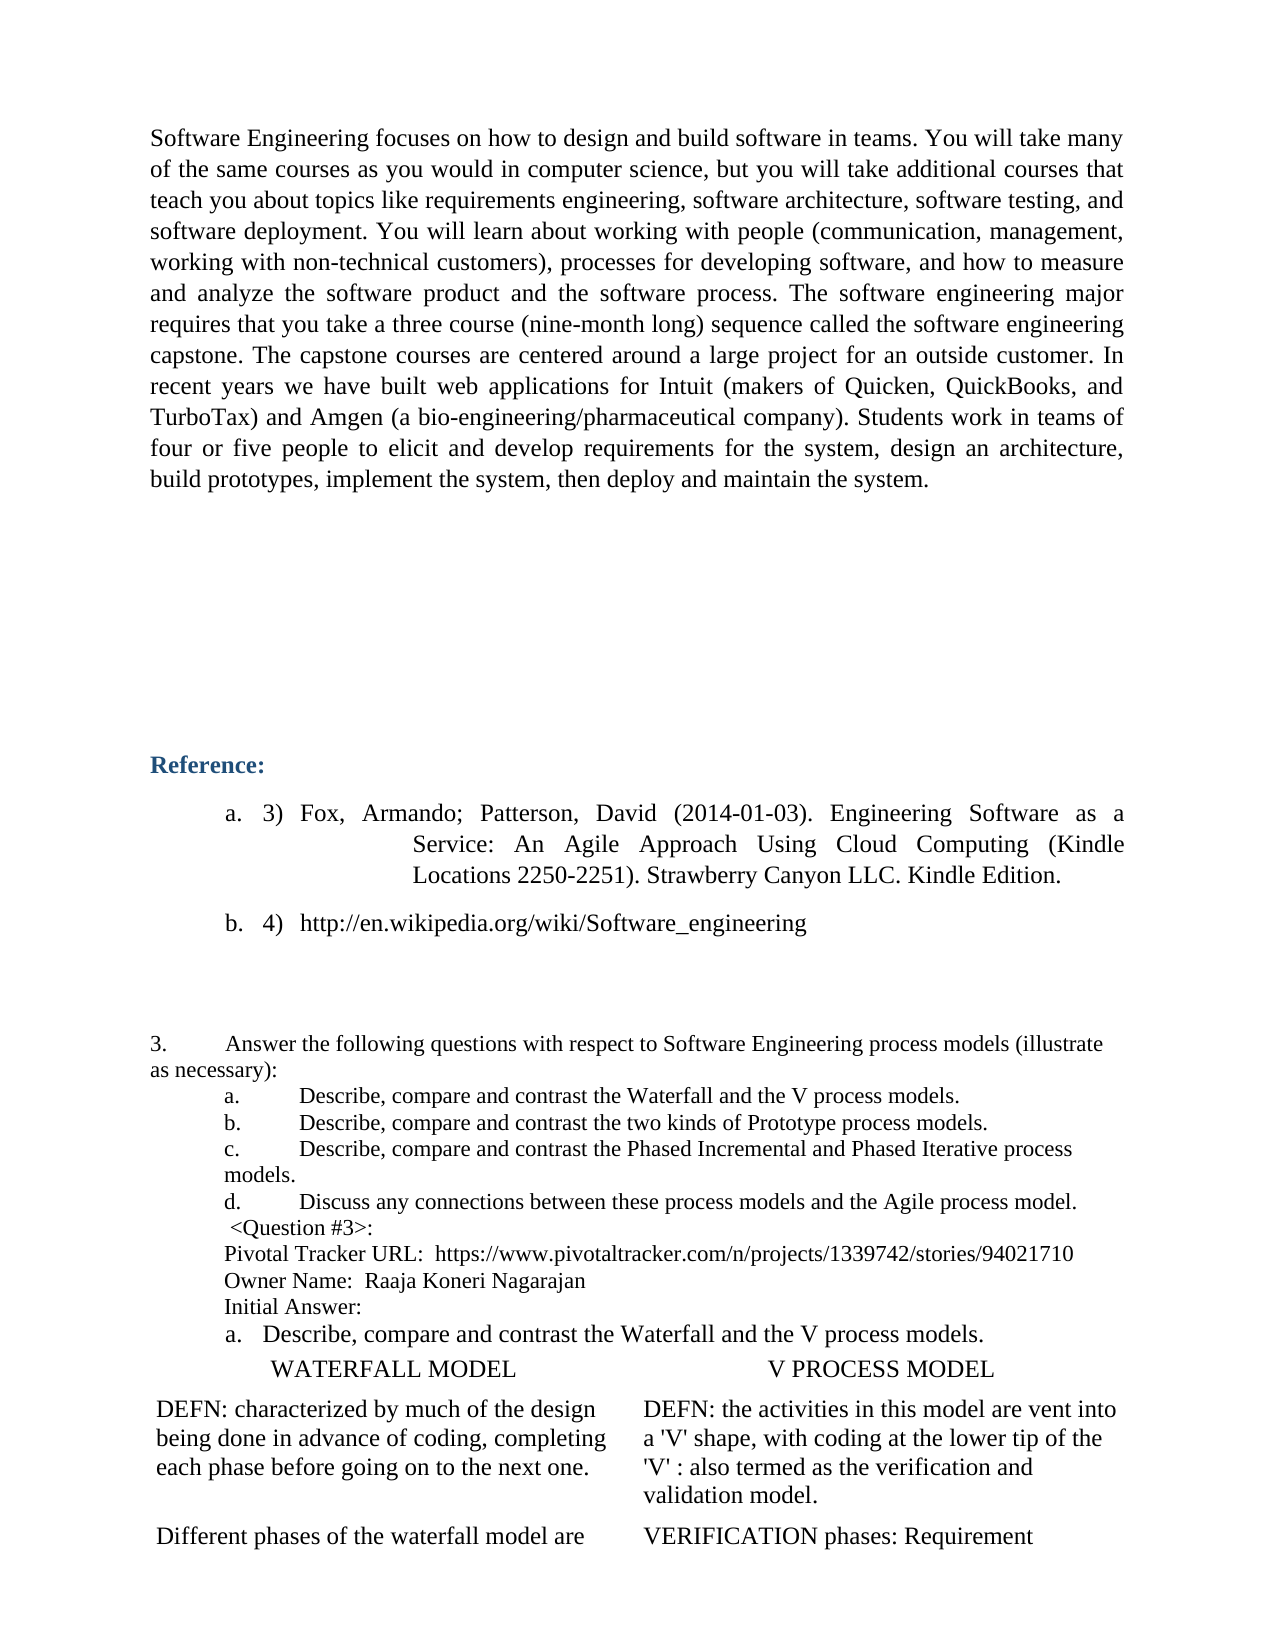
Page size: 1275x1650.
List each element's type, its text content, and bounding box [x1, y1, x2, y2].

table_cell VERIFICATION phases: Requirement [638, 1515, 1125, 1555]
text 3. Answer the following questions with respect to Software Engineering process models (illustrate as necessary): [150, 1030, 1125, 1082]
text Software Engineering focuses on how to design and build software in teams. You will take many of the same courses as you would in computer science, but you will take additional courses that teach you about topics like requirements engineering, software architecture, software testing, and software deployment. You will learn about working with people (communication, management, working with non-technical customers), processes for developing software, and how to measure and analyze the software product and the software process. The software engineering major requires that you take a three course (nine-month long) sequence called the software engineering capstone. The capstone courses are centered around a large project for an outside customer. In recent years we have built web applications for Intuit (makers of Quicken, QuickBooks, and TurboTax) and Amgen (a bio-engineering/pharmaceutical company). Students work in teams of four or five people to elicit and develop requirements for the system, design an architecture, build prototypes, implement the system, then deploy and maintain the system. [150, 123, 1125, 493]
text Pivotal Tracker URL: https://www.pivotaltracker.com/n/projects/1339742/stories/94021710 [224, 1241, 1125, 1267]
table_cell Different phases of the waterfall model are [150, 1515, 637, 1555]
table_header V PROCESS MODEL [638, 1348, 1125, 1388]
text b. Describe, compare and contrast the two kinds of Prototype process models. [224, 1109, 1125, 1135]
table_header WATERFALL MODEL [150, 1348, 637, 1388]
text c. Describe, compare and contrast the Phased Incremental and Phased Iterative process models. [224, 1135, 1125, 1188]
list 4) http://en.wikipedia.org/wiki/Software_engineering [225, 908, 1125, 937]
list 3) Fox, Armando; Patterson, David (2014-01-03). Engineering Software as a Service: An Agile Approach Using Cloud Computing (Kindle Locations 2250-2251). Strawberry Canyon LLC. Kindle Edition. [225, 798, 1125, 889]
text a. Describe, compare and contrast the Waterfall and the V process models. [224, 1082, 1125, 1109]
list Describe, compare and contrast the Waterfall and the V process models. [225, 1319, 1125, 1348]
text Owner Name: Raaja Koneri Nagarajan [224, 1267, 1125, 1293]
table_cell DEFN: the activities in this model are vent into a 'V' shape, with coding at the lower tip of the 'V' : also termed as the verification and validation model. [638, 1389, 1125, 1515]
text Initial Answer: [224, 1293, 1125, 1319]
text d. Discuss any connections between these process models and the Agile process model. <Question #3>: [224, 1188, 1125, 1241]
table_cell DEFN: characterized by much of the design being done in advance of coding, completing each phase before going on to the next one. [150, 1389, 637, 1515]
text Reference: [150, 750, 1125, 779]
